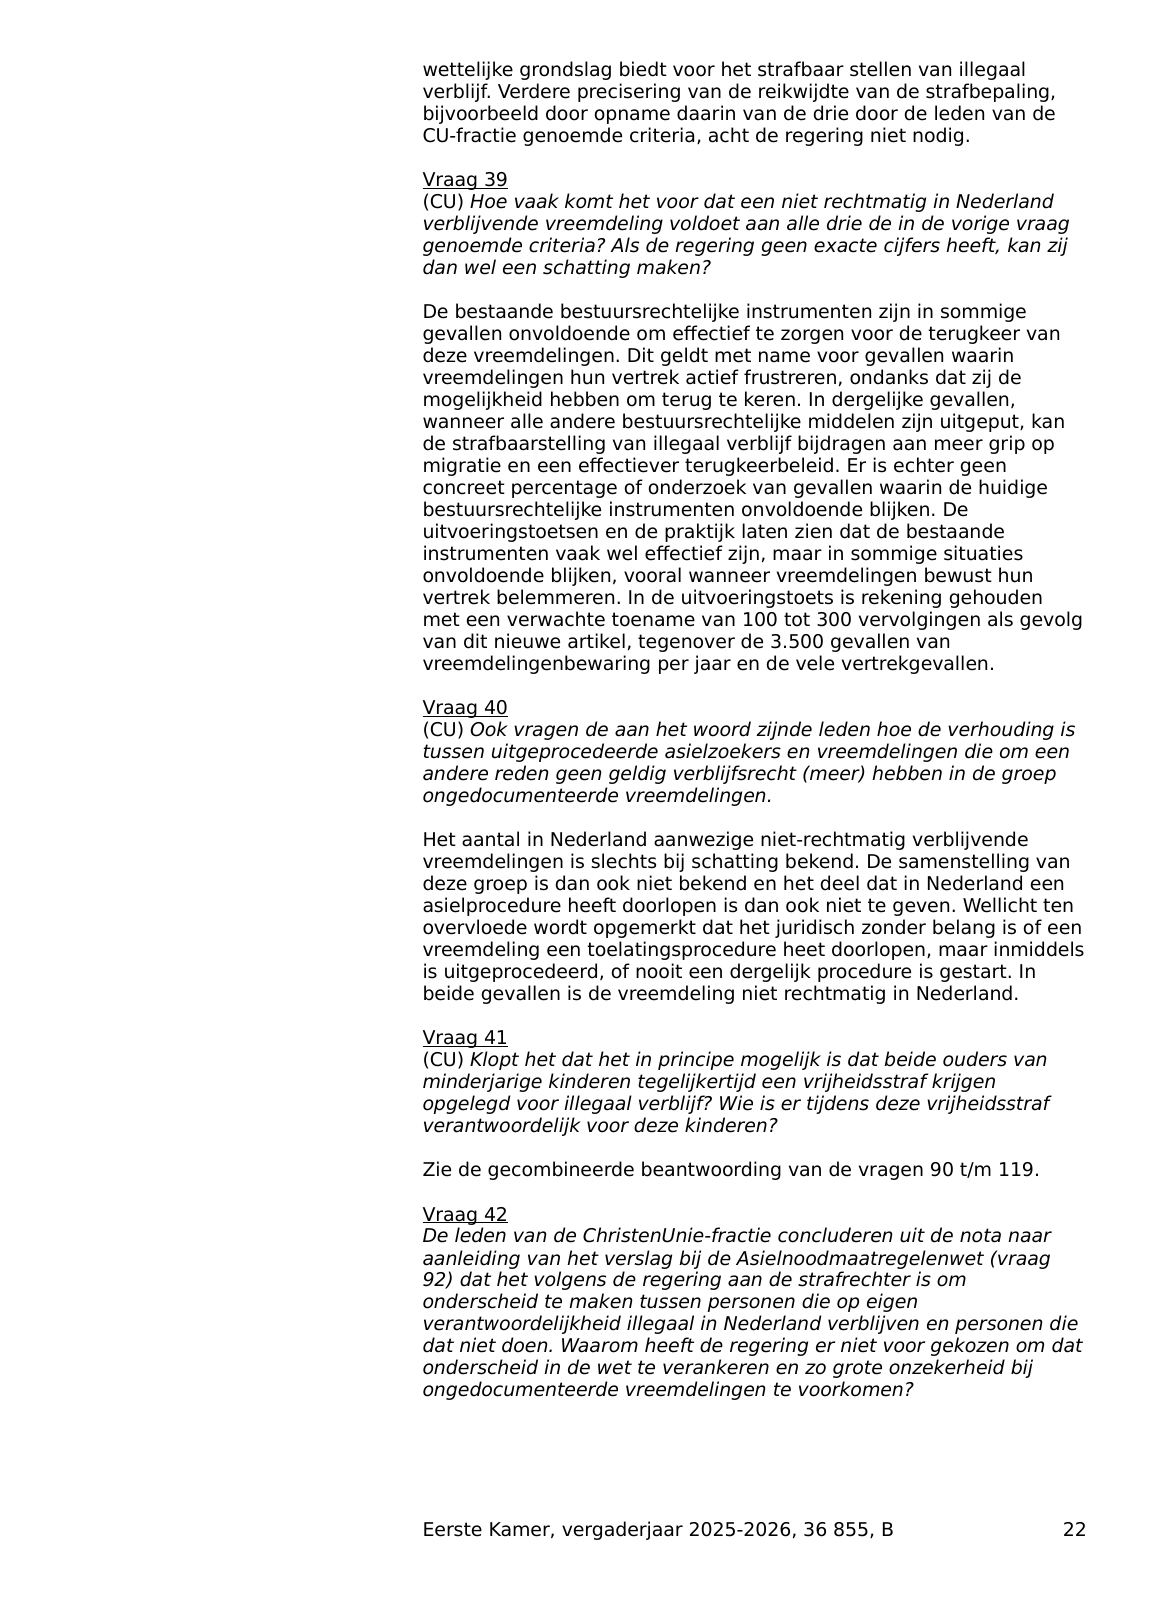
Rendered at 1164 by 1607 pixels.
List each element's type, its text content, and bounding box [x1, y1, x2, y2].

text Vraag 39 [422, 169, 1087, 191]
text (CU) Ook vragen de aan het woord zijnde leden hoe de verhouding is tussen uitgeprocedeerde asielzoekers en vreemdelingen die om een andere reden geen geldig verblijfsrecht (meer) hebben in de groep ongedocumenteerde vreemdelingen. [422, 719, 1087, 807]
text (CU) Klopt het dat het in principe mogelijk is dat beide ouders van minderjarige kinderen tegelijkertijd een vrijheidsstraf krijgen opgelegd voor illegaal verblijf? Wie is er tijdens deze vrijheidsstraf verantwoordelijk voor deze kinderen? [422, 1049, 1087, 1137]
text Zie de gecombineerde beantwoording van de vragen 90 t/m 119. [422, 1159, 1087, 1181]
text Vraag 41 [422, 1027, 1087, 1049]
text Vraag 40 [422, 697, 1087, 719]
text Vraag 42 [422, 1203, 1087, 1225]
text wettelijke grondslag biedt voor het strafbaar stellen van illegaal verblijf. Verdere precisering van de reikwijdte van de strafbepaling, bijvoorbeeld door opname daarin van de drie door de leden van de CU-fractie genoemde criteria, acht de regering niet nodig. [422, 59, 1087, 147]
text (CU) Hoe vaak komt het voor dat een niet rechtmatig in Nederland verblijvende vreemdeling voldoet aan alle drie de in de vorige vraag genoemde criteria? Als de regering geen exacte cijfers heeft, kan zij dan wel een schatting maken? [422, 191, 1087, 279]
text Het aantal in Nederland aanwezige niet-rechtmatig verblijvende vreemdelingen is slechts bij schatting bekend. De samenstelling van deze groep is dan ook niet bekend en het deel dat in Nederland een asielprocedure heeft doorlopen is dan ook niet te geven. Wellicht ten overvloede wordt opgemerkt dat het juridisch zonder belang is of een vreemdeling een toelatingsprocedure heet doorlopen, maar inmiddels is uitgeprocedeerd, of nooit een dergelijk procedure is gestart. In beide gevallen is de vreemdeling niet rechtmatig in Nederland. [422, 829, 1087, 1005]
text De leden van de ChristenUnie-fractie concluderen uit de nota naar aanleiding van het verslag bij de Asielnoodmaatregelenwet (vraag 92) dat het volgens de regering aan de strafrechter is om onderscheid te maken tussen personen die op eigen verantwoordelijkheid illegaal in Nederland verblijven en personen die dat niet doen. Waarom heeft de regering er niet voor gekozen om dat onderscheid in de wet te verankeren en zo grote onzekerheid bij ongedocumenteerde vreemdelingen te voorkomen? [422, 1225, 1087, 1401]
text De bestaande bestuursrechtelijke instrumenten zijn in sommige gevallen onvoldoende om effectief te zorgen voor de terugkeer van deze vreemdelingen. Dit geldt met name voor gevallen waarin vreemdelingen hun vertrek actief frustreren, ondanks dat zij de mogelijkheid hebben om terug te keren. In dergelijke gevallen, wanneer alle andere bestuursrechtelijke middelen zijn uitgeput, kan de strafbaarstelling van illegaal verblijf bijdragen aan meer grip op migratie en een effectiever terugkeerbeleid. Er is echter geen concreet percentage of onderzoek van gevallen waarin de huidige bestuursrechtelijke instrumenten onvoldoende blijken. De uitvoeringstoetsen en de praktijk laten zien dat de bestaande instrumenten vaak wel effectief zijn, maar in sommige situaties onvoldoende blijken, vooral wanneer vreemdelingen bewust hun vertrek belemmeren. In de uitvoeringstoets is rekening gehouden met een verwachte toename van 100 tot 300 vervolgingen als gevolg van dit nieuwe artikel, tegenover de 3.500 gevallen van vreemdelingenbewaring per jaar en de vele vertrekgevallen. [422, 301, 1087, 675]
